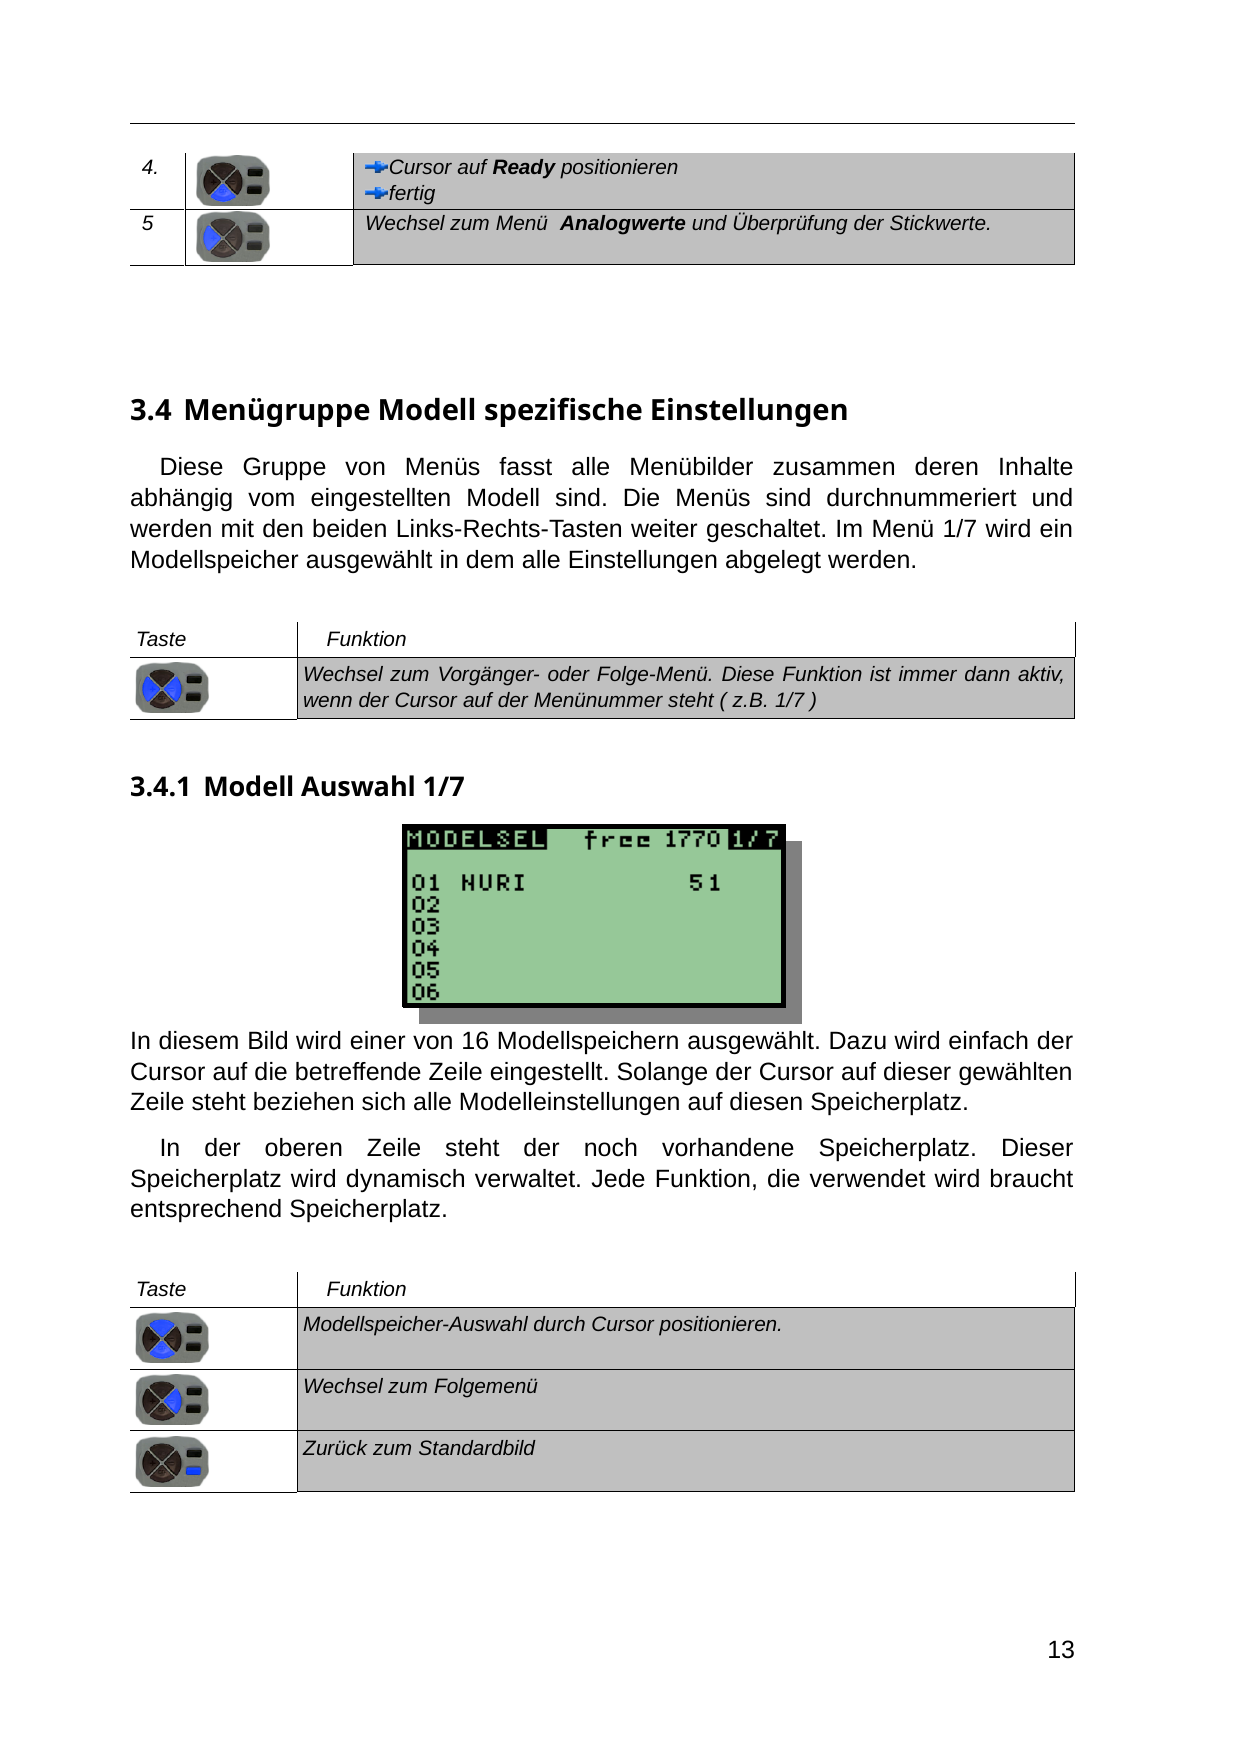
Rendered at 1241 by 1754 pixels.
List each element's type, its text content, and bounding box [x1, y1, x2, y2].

text In diesem Bild wird einer von 16 Modellspeichern ausgewählt. Dazu wird einfach der Cursor auf die betreffende Zeile eingestellt. Solange der Cursor auf dieser gewählten Zeile steht beziehen sich alle Modelleinstellungen auf diesen Speicherplatz. [130, 1003, 1075, 1116]
picture [135, 1312, 210, 1363]
table_cell [186, 210, 353, 265]
table_cell 5 [130, 210, 184, 265]
table_header Taste [130, 622, 297, 657]
picture [196, 155, 271, 206]
picture [135, 1436, 210, 1487]
picture [407, 829, 781, 1003]
text In der oberen Zeile steht der noch vorhandene Speicherplatz. Dieser Speicherplatz wird dynamisch verwaltet. Jede Funktion, die verwendet wird braucht entsprechend Speicherplatz. [130, 1134, 1075, 1223]
table_cell Wechsel zum Vorgänger- oder Folge-Menü. Diese Funktion ist immer dann aktiv, wenn der Cursor auf der Menünummer steht ( z.B. 1/7 ) [298, 658, 1074, 718]
table_cell Modellspeicher-Auswahl durch Cursor positionieren. [298, 1308, 1074, 1369]
table_cell [130, 658, 297, 719]
picture [365, 187, 388, 199]
subtitle Menügruppe Modell spezifische Einstellungen [130, 390, 1075, 429]
picture [365, 161, 388, 173]
table_header Taste [130, 1272, 297, 1307]
table_header Funktion [298, 1272, 1075, 1307]
table_cell Cursor auf Ready positionieren fertig [354, 153, 1074, 209]
picture [135, 1374, 210, 1425]
table_header Funktion [298, 622, 1075, 657]
table_cell Zurück zum Standardbild [298, 1431, 1074, 1491]
picture [196, 211, 271, 262]
table_cell [130, 1308, 297, 1369]
table_cell Wechsel zum Menü Analogwerte und Überprüfung der Stickwerte. [354, 210, 1074, 264]
table_cell Wechsel zum Folgemenü [298, 1370, 1074, 1430]
table_cell [186, 153, 353, 209]
table_cell [130, 1431, 297, 1492]
table_cell 4. [130, 153, 184, 209]
text Diese Gruppe von Menüs fasst alle Menübilder zusammen deren Inhalte abhängig vom eingestellten Modell sind. Die Menüs sind durchnummeriert und werden mit den beiden Links-Rechts-Tasten weiter geschaltet. Im Menü 1/7 wird ein Modellspeicher ausgewählt in dem alle Einstellungen abgelegt werden. [130, 453, 1075, 573]
table_cell [130, 1370, 297, 1430]
subtitle Modell Auswahl 1/7 [130, 767, 1075, 804]
picture [135, 662, 210, 713]
